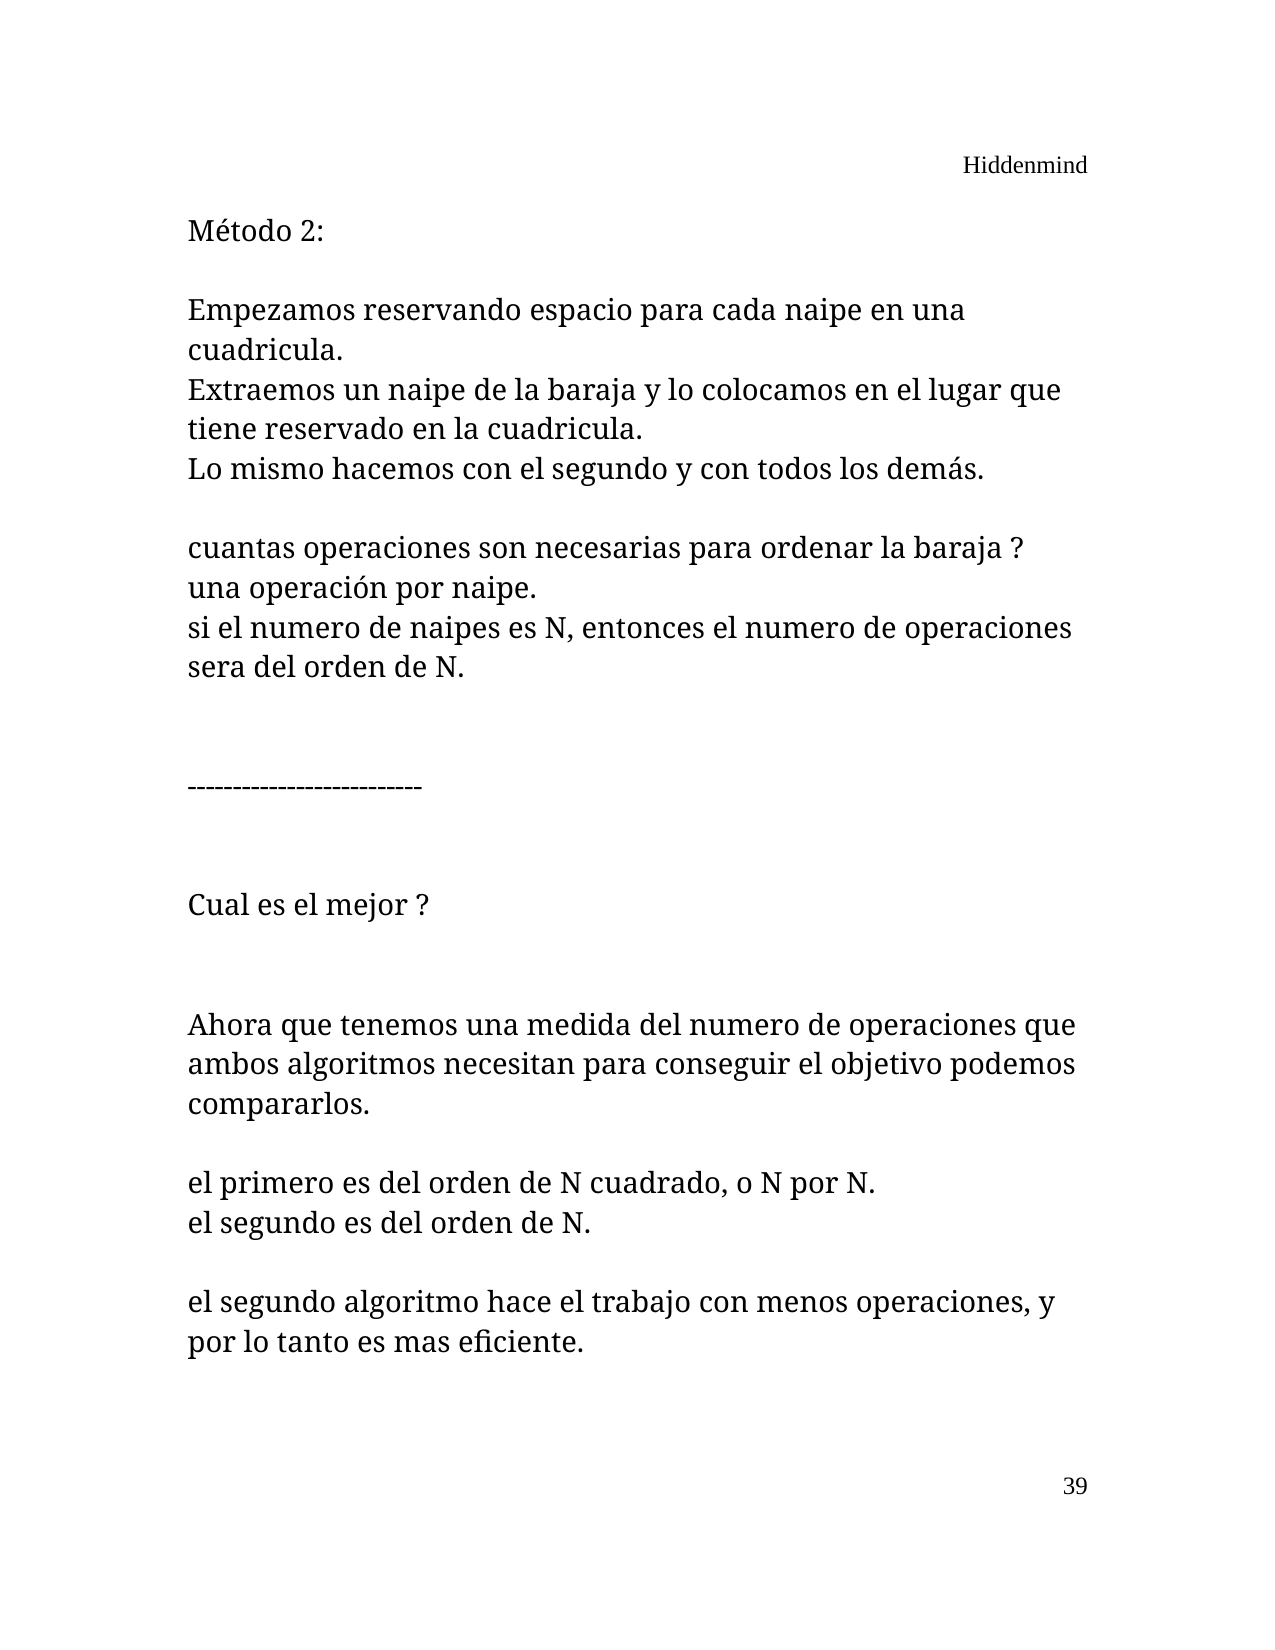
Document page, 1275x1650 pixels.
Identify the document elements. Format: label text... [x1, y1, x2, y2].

text una operación por naipe. [187, 567, 1087, 607]
text el segundo algoritmo hace el trabajo con menos operaciones, y por lo tanto es mas eficiente. [187, 1282, 1087, 1361]
text Empezamos reservando espacio para cada naipe en una cuadricula. [187, 289, 1087, 369]
text Cual es el mejor ? [187, 885, 1087, 924]
text Extraemos un naipe de la baraja y lo colocamos en el lugar que tiene reservado en la cuadricula. [187, 369, 1087, 448]
text Ahora que tenemos una medida del numero de operaciones que ambos algoritmos necesitan para conseguir el objetivo podemos compararlos. [187, 1004, 1087, 1123]
text cuantas operaciones son necesarias para ordenar la baraja ? [187, 527, 1087, 567]
text el segundo es del orden de N. [187, 1202, 1087, 1242]
text el primero es del orden de N cuadrado, o N por N. [187, 1162, 1087, 1202]
text Método 2: [187, 210, 1087, 250]
text -------------------------- [187, 766, 1087, 805]
text Lo mismo hacemos con el segundo y con todos los demás. [187, 448, 1087, 488]
text si el numero de naipes es N, entonces el numero de operaciones sera del orden de N. [187, 607, 1087, 686]
